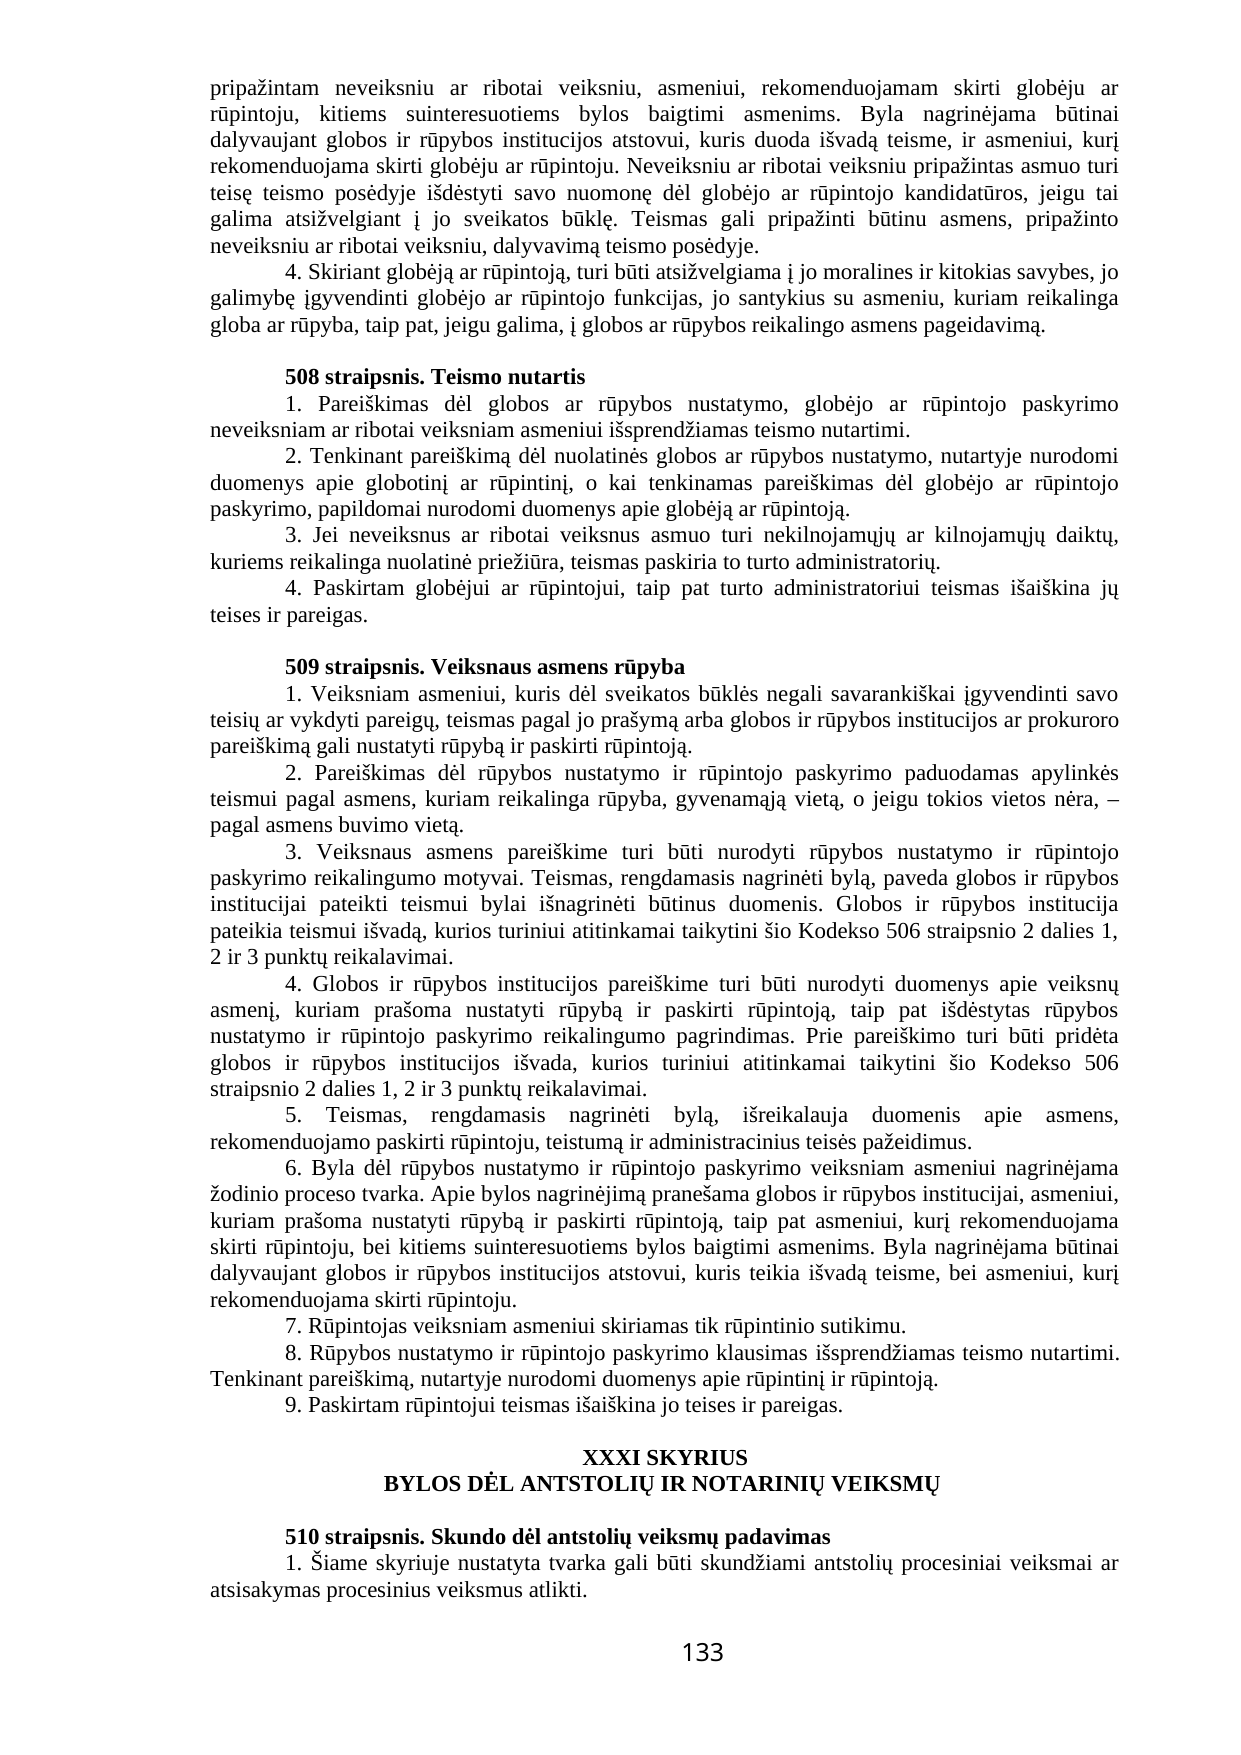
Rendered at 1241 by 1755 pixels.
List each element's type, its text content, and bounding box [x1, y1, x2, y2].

text 7. Rūpintojas veiksniam asmeniui skiriamas tik rūpintinio sutikimu. [210, 1312, 1120, 1338]
text 5. Teismas, rengdamasis nagrinėti bylą, išreikalauja duomenis apie asmens, rekomenduojamo paskirti rūpintoju, teistumą ir administracinius teisės pažeidimus. [210, 1101, 1120, 1154]
text 1. Veiksniam asmeniui, kuris dėl sveikatos būklės negali savarankiškai įgyvendinti savo teisių ar vykdyti pareigų, teismas pagal jo prašymą arba globos ir rūpybos institucijos ar prokuroro pareiškimą gali nustatyti rūpybą ir paskirti rūpintoją. [210, 680, 1120, 759]
text 1. Pareiškimas dėl globos ar rūpybos nustatymo, globėjo ar rūpintojo paskyrimo neveiksniam ar ribotai veiksniam asmeniui išsprendžiamas teismo nutartimi. [210, 390, 1120, 442]
text 3. Veiksnaus asmens pareiškime turi būti nurodyti rūpybos nustatymo ir rūpintojo paskyrimo reikalingumo motyvai. Teismas, rengdamasis nagrinėti bylą, paveda globos ir rūpybos institucijai pateikti teismui bylai išnagrinėti būtinus duomenis. Globos ir rūpybos institucija pateikia teismui išvadą, kurios turiniui atitinkamai taikytini šio Kodekso 506 straipsnio 2 dalies 1, 2 ir 3 punktų reikalavimai. [210, 838, 1120, 969]
text 6. Byla dėl rūpybos nustatymo ir rūpintojo paskyrimo veiksniam asmeniui nagrinėjama žodinio proceso tvarka. Apie bylos nagrinėjimą pranešama globos ir rūpybos institucijai, asmeniui, kuriam prašoma nustatyti rūpybą ir paskirti rūpintoją, taip pat asmeniui, kurį rekomenduojama skirti rūpintoju, bei kitiems suinteresuotiems bylos baigtimi asmenims. Byla nagrinėjama būtinai dalyvaujant globos ir rūpybos institucijos atstovui, kuris teikia išvadą teisme, bei asmeniui, kurį rekomenduojama skirti rūpintoju. [210, 1154, 1120, 1312]
text 509 straipsnis. Veiksnaus asmens rūpyba [210, 653, 1120, 680]
text 8. Rūpybos nustatymo ir rūpintojo paskyrimo klausimas išsprendžiamas teismo nutartimi. Tenkinant pareiškimą, nutartyje nurodomi duomenys apie rūpintinį ir rūpintoją. [210, 1338, 1120, 1391]
text 508 straipsnis. Teismo nutartis [210, 363, 1120, 390]
text 1. Šiame skyriuje nustatyta tvarka gali būti skundžiami antstolių procesiniai veiksmai ar atsisakymas procesinius veiksmus atlikti. [210, 1549, 1120, 1602]
text 4. Skiriant globėją ar rūpintoją, turi būti atsižvelgiama į jo moralines ir kitokias savybes, jo galimybę įgyvendinti globėjo ar rūpintojo funkcijas, jo santykius su asmeniu, kuriam reikalinga globa ar rūpyba, taip pat, jeigu galima, į globos ar rūpybos reikalingo asmens pageidavimą. [210, 258, 1120, 337]
subtitle BYLOS DĖL ANTSTOLIŲ ir notarinių VEIKSMŲ [210, 1470, 1120, 1497]
text 3. Jei neveiksnus ar ribotai veiksnus asmuo turi nekilnojamųjų ar kilnojamųjų daiktų, kuriems reikalinga nuolatinė priežiūra, teismas paskiria to turto administratorių. [210, 522, 1120, 574]
text 4. Globos ir rūpybos institucijos pareiškime turi būti nurodyti duomenys apie veiksnų asmenį, kuriam prašoma nustatyti rūpybą ir paskirti rūpintoją, taip pat išdėstytas rūpybos nustatymo ir rūpintojo paskyrimo reikalingumo pagrindimas. Prie pareiškimo turi būti pridėta globos ir rūpybos institucijos išvada, kurios turiniui atitinkamai taikytini šio Kodekso 506 straipsnio 2 dalies 1, 2 ir 3 punktų reikalavimai. [210, 969, 1120, 1101]
text 510 straipsnis. Skundo dėl antstolių veiksmų padavimas [210, 1523, 1120, 1549]
text pripažintam neveiksniu ar ribotai veiksniu, asmeniui, rekomenduojamam skirti globėju ar rūpintoju, kitiems suinteresuotiems bylos baigtimi asmenims. Byla nagrinėjama būtinai dalyvaujant globos ir rūpybos institucijos atstovui, kuris duoda išvadą teisme, ir asmeniui, kurį rekomenduojama skirti globėju ar rūpintoju. Neveiksniu ar ribotai veiksniu pripažintas asmuo turi teisę teismo posėdyje išdėstyti savo nuomonę dėl globėjo ar rūpintojo kandidatūros, jeigu tai galima atsižvelgiant į jo sveikatos būklę. Teismas gali pripažinti būtinu asmens, pripažinto neveiksniu ar ribotai veiksniu, dalyvavimą teismo posėdyje. [210, 73, 1120, 258]
text 9. Paskirtam rūpintojui teismas išaiškina jo teises ir pareigas. [210, 1391, 1120, 1418]
subtitle XXXI skyrius [210, 1444, 1120, 1470]
text 2. Pareiškimas dėl rūpybos nustatymo ir rūpintojo paskyrimo paduodamas apylinkės teismui pagal asmens, kuriam reikalinga rūpyba, gyvenamąją vietą, o jeigu tokios vietos nėra, – pagal asmens buvimo vietą. [210, 759, 1120, 838]
text 2. Tenkinant pareiškimą dėl nuolatinės globos ar rūpybos nustatymo, nutartyje nurodomi duomenys apie globotinį ar rūpintinį, o kai tenkinamas pareiškimas dėl globėjo ar rūpintojo paskyrimo, papildomai nurodomi duomenys apie globėją ar rūpintoją. [210, 442, 1120, 522]
text 4. Paskirtam globėjui ar rūpintojui, taip pat turto administratoriui teismas išaiškina jų teises ir pareigas. [210, 574, 1120, 627]
